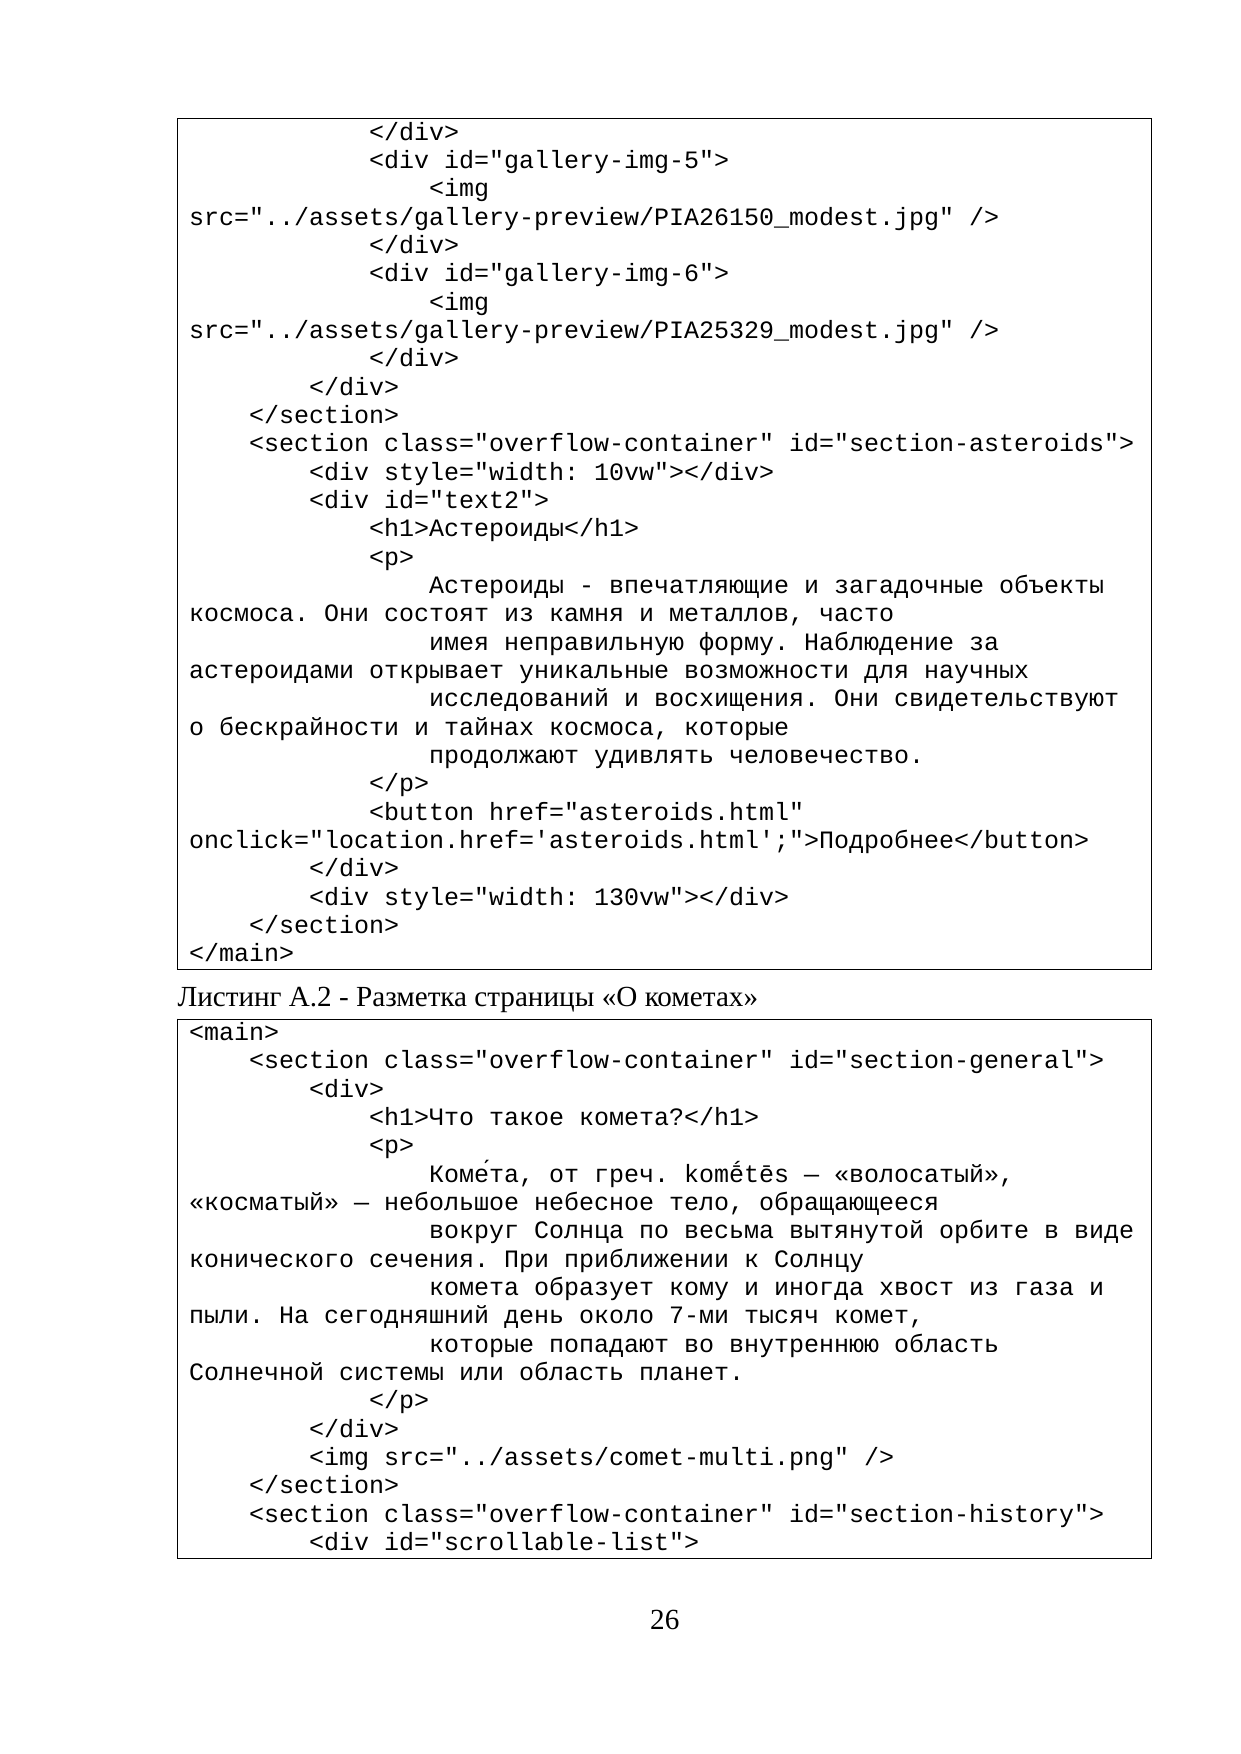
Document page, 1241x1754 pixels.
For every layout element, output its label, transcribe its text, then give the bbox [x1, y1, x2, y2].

table_header <main> <section class="overflow-container" id="section-general"> <div> <h1>Что такое комета?</h1> <p> Коме́та, от греч. komḗtēs — «волосатый», «косматый» — небольшое небесное тело, обращающееся вокруг Солнца по весьма вытянутой орбите в виде конического сечения. При приближении к Солнцу комета образует кому и иногда хвост из газа и пыли. На сегодняшний день около 7-ми тысяч комет, которые попадают во внутреннюю область Солнечной системы или область планет. </p> </div> <img src="../assets/comet-multi.png" /> </section> <section class="overflow-container" id="section-history"> <div id="scrollable-list"> [178, 1020, 1151, 1558]
text Листинг A.2 - Разметка страницы «О кометах» [177, 979, 1152, 1013]
table_header </div> <div id="gallery-img-5"> <img src="../assets/gallery-preview/PIA26150_modest.jpg" /> </div> <div id="gallery-img-6"> <img src="../assets/gallery-preview/PIA25329_modest.jpg" /> </div> </div> </section> <section class="overflow-container" id="section-asteroids"> <div style="width: 10vw"></div> <div id="text2"> <h1>Астероиды</h1> <p> Астероиды - впечатляющие и загадочные объекты космоса. Они состоят из камня и металлов, часто имея неправильную форму. Наблюдение за астероидами открывает уникальные возможности для научных исследований и восхищения. Они свидетельствуют о бескрайности и тайнах космоса, которые продолжают удивлять человечество. </p> <button href="asteroids.html" onclick="location.href='asteroids.html';">Подробнее</button> </div> <div style="width: 130vw"></div> </section> </main> [178, 119, 1151, 969]
